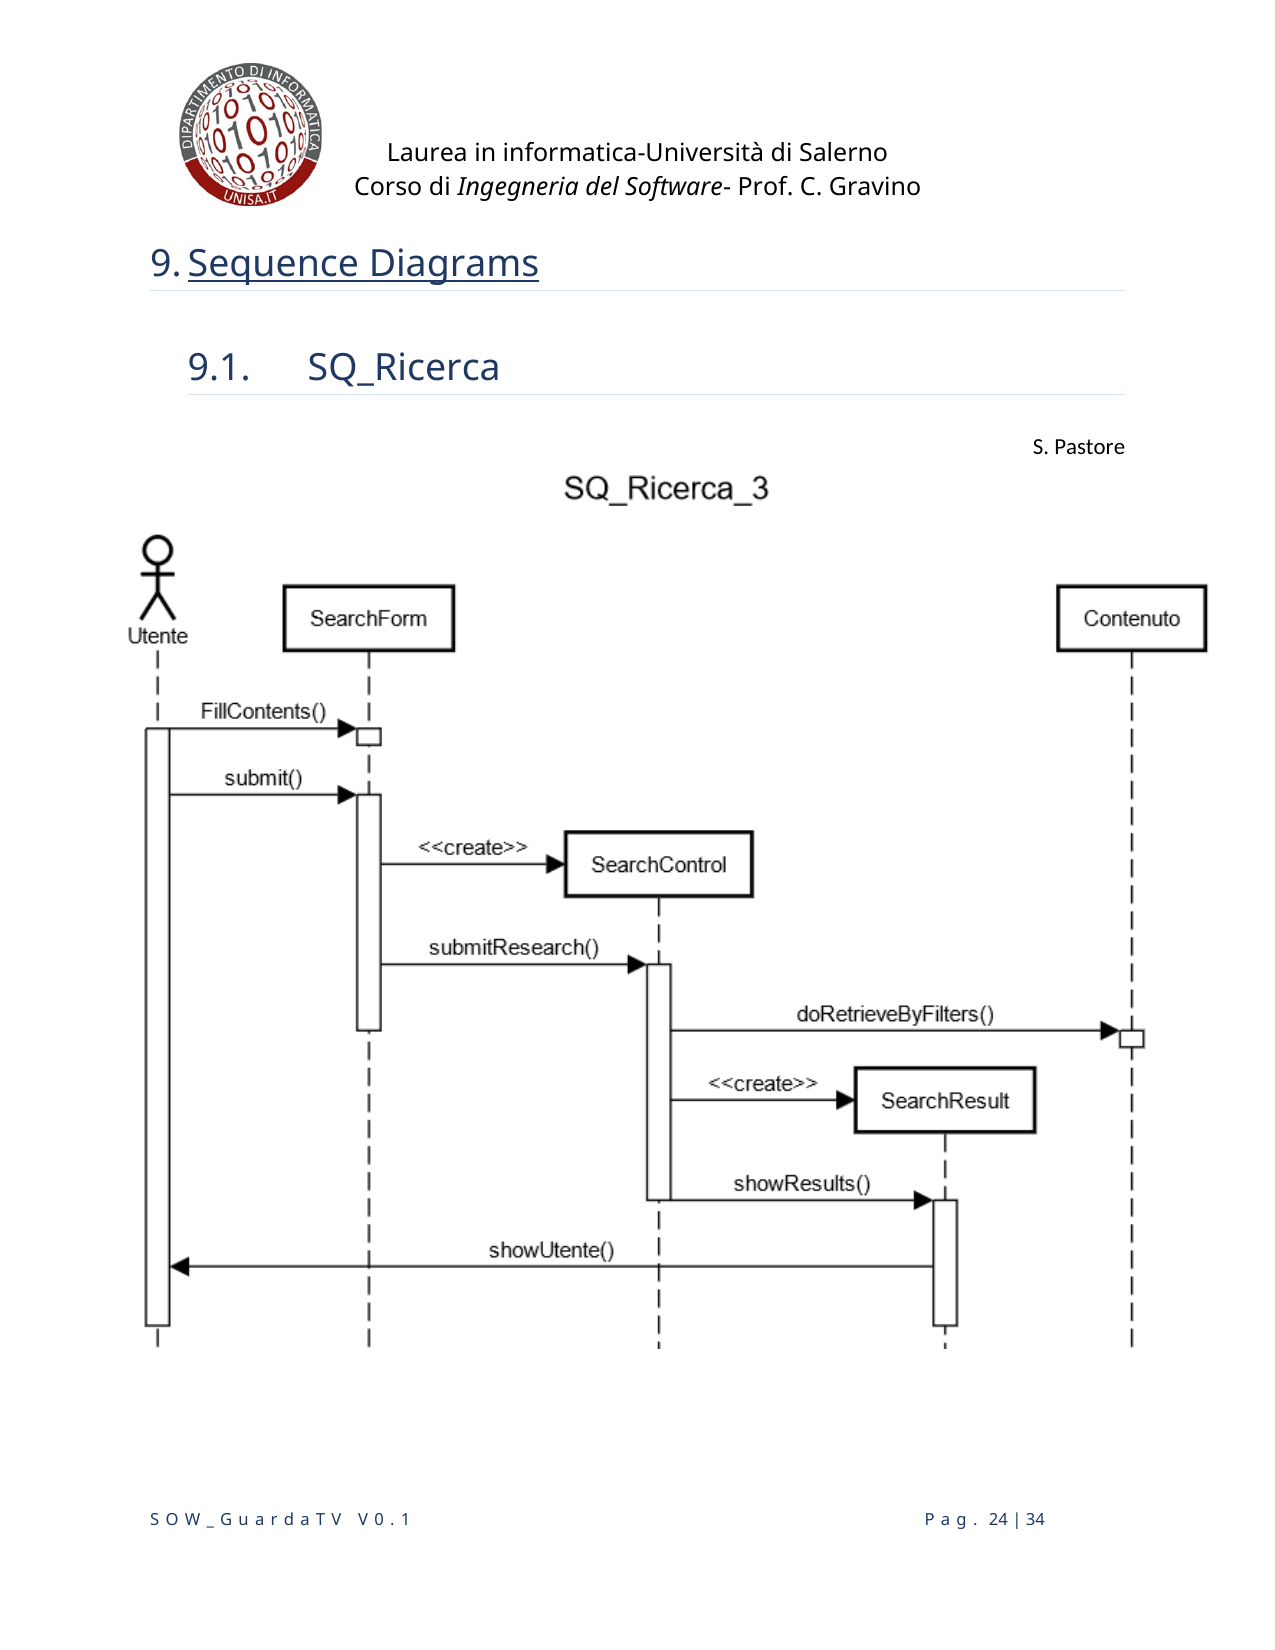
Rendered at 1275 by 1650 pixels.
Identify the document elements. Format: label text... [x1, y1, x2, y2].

list SQ_Ricerca [187, 341, 1125, 394]
list Sequence Diagrams [150, 236, 1125, 290]
text S. Pastore [150, 432, 1125, 460]
